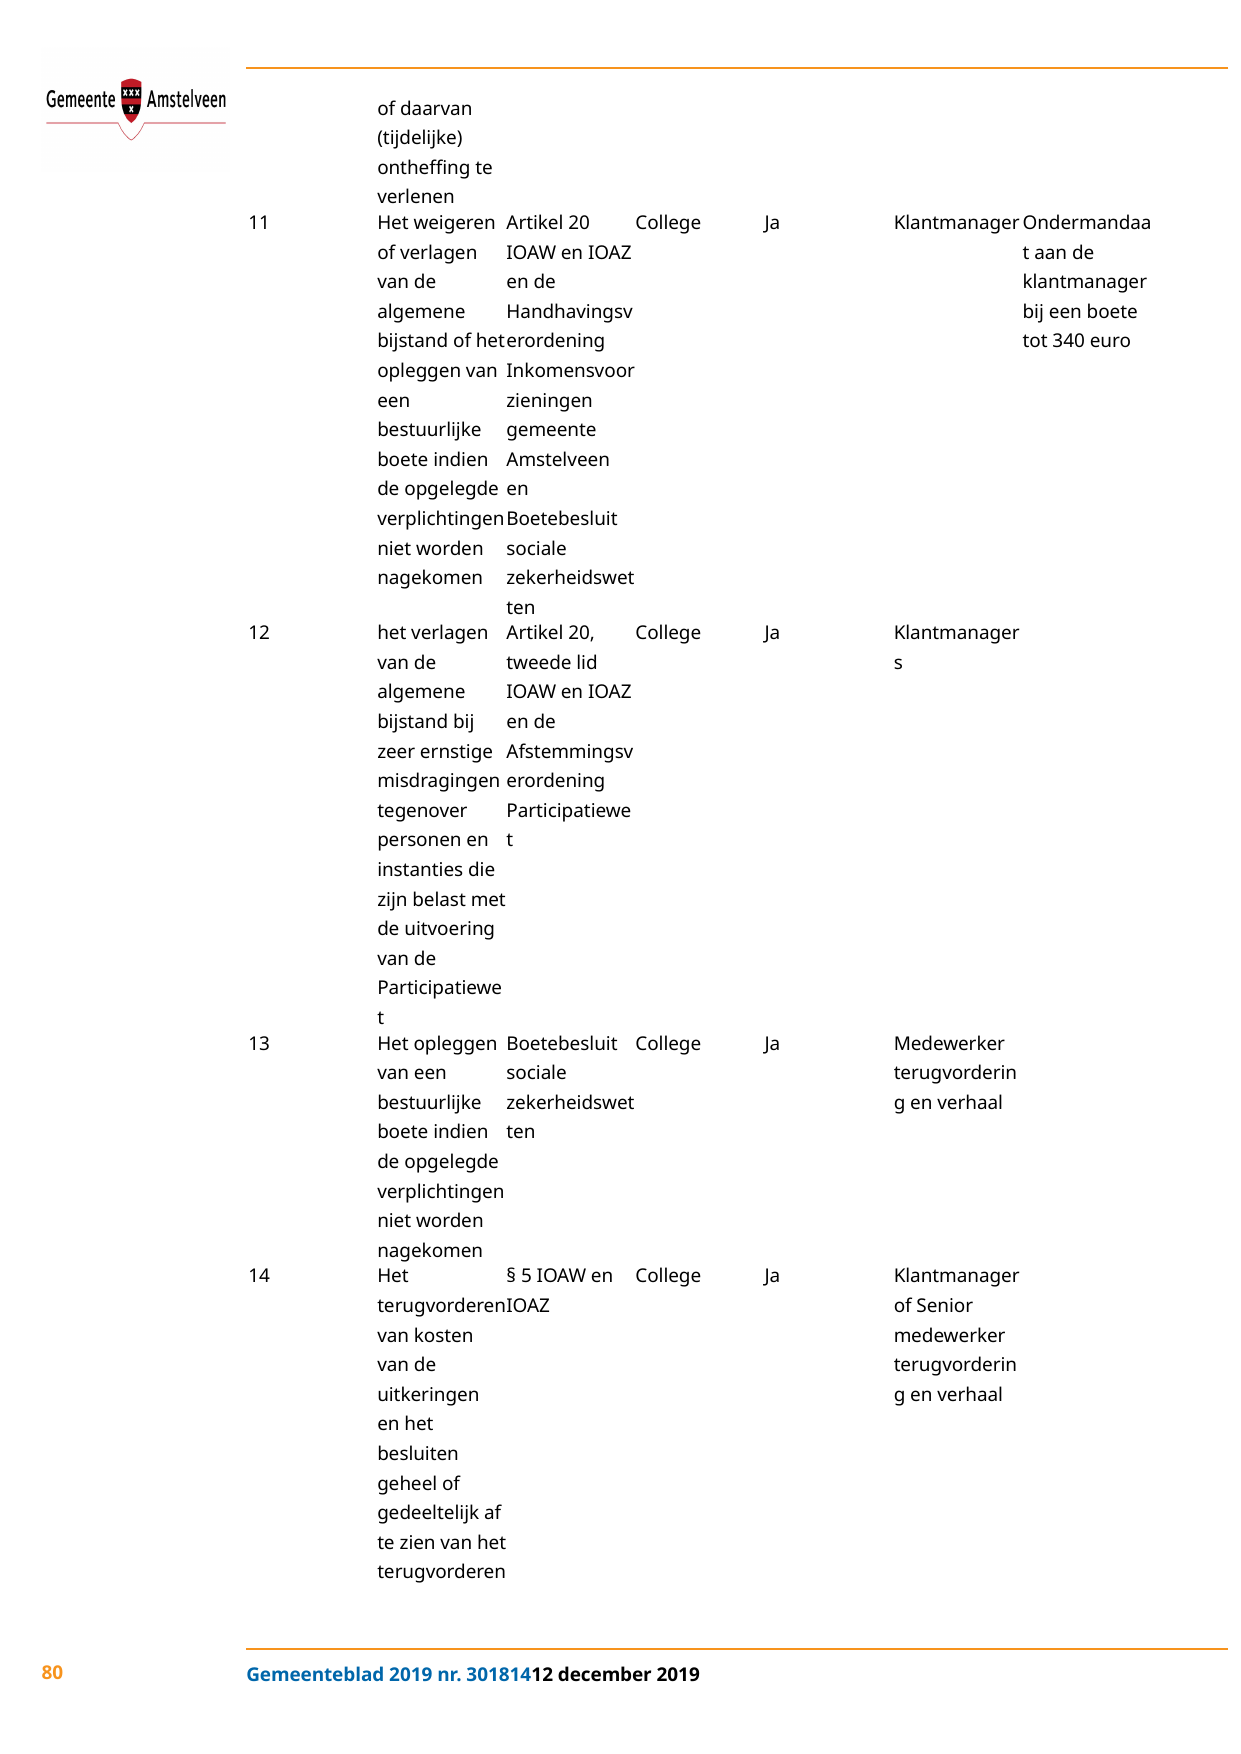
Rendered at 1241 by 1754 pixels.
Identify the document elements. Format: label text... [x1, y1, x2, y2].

table_cell Ja [764, 1030, 893, 1263]
table_cell [248, 95, 377, 209]
table_cell College [635, 1030, 764, 1263]
table_cell Boetebesluit sociale zekerheidswetten [506, 1030, 635, 1263]
table_cell Klantmanager of Senior medewerker terugvordering en verhaal [894, 1263, 1022, 1584]
table_cell Artikel 20 IOAW en IOAZ en de Handhavingsverordening Inkomensvoorzieningen gemeente Amstelveen en Boetebesluit sociale zekerheidswetten [506, 209, 635, 619]
table_cell Artikel 20, tweede lid IOAW en IOAZ en de Afstemmingsverordening Participatiewet [506, 620, 635, 1030]
table_cell Ondermandaat aan de klantmanager bij een boete tot 340 euro [1023, 209, 1152, 619]
table_cell [506, 95, 635, 209]
table_cell [1023, 620, 1152, 1030]
table_cell Het weigeren of verlagen van de algemene bijstand of het opleggen van een bestuurlijke boete indien de opgelegde verplichtingen niet worden nagekomen [377, 209, 506, 619]
table_cell 14 [248, 1263, 377, 1584]
table_cell [1023, 1030, 1152, 1263]
table_cell College [635, 209, 764, 619]
table_cell [764, 95, 893, 209]
table_cell 11 [248, 209, 377, 619]
table_cell 13 [248, 1030, 377, 1263]
table_cell [1023, 95, 1152, 209]
table_cell [1023, 1263, 1152, 1584]
table_cell College [635, 620, 764, 1030]
table_cell het verlagen van de algemene bijstand bij zeer ernstige misdragingen tegenover personen en instanties die zijn belast met de uitvoering van de Participatiewet [377, 620, 506, 1030]
table_cell Ja [764, 620, 893, 1030]
table_cell of daarvan (tijdelijke) ontheffing te verlenen [377, 95, 506, 209]
table_cell 12 [248, 620, 377, 1030]
table_cell Het terugvorderen van kosten van de uitkeringen en het besluiten geheel of gedeeltelijk af te zien van het terugvorderen [377, 1263, 506, 1584]
table_cell Het opleggen van een bestuurlijke boete indien de opgelegde verplichtingen niet worden nagekomen [377, 1030, 506, 1263]
table_cell Ja [764, 209, 893, 619]
table_cell Ja [764, 1263, 893, 1584]
table_cell Klantmanagers [894, 620, 1022, 1030]
table_cell [894, 95, 1022, 209]
table_cell Klantmanager [894, 209, 1022, 619]
table_cell § 5 IOAW en IOAZ [506, 1263, 635, 1584]
table_cell Medewerker terugvordering en verhaal [894, 1030, 1022, 1263]
table_cell College [635, 1263, 764, 1584]
table_cell [635, 95, 764, 209]
picture [41, 47, 231, 172]
